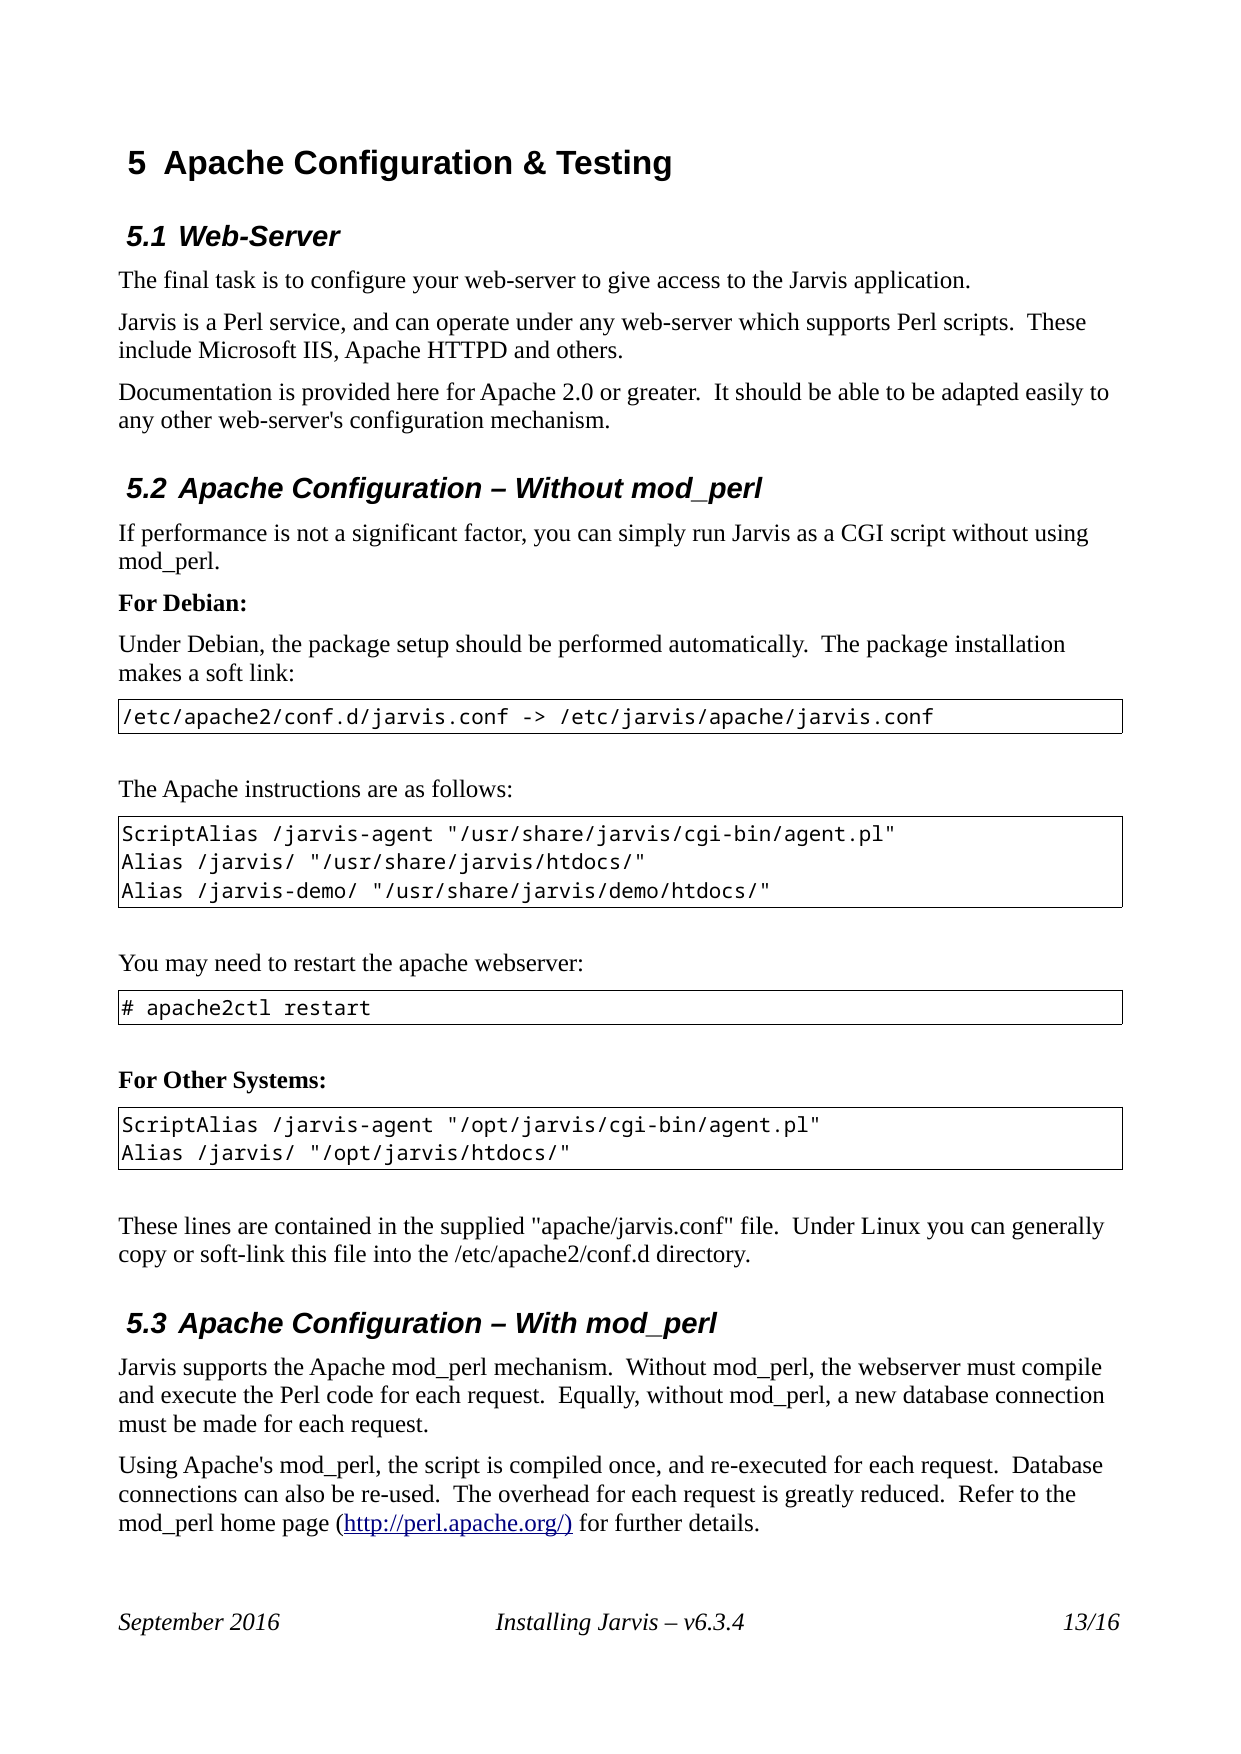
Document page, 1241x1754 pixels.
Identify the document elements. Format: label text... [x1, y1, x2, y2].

text For Debian: [118, 588, 1122, 616]
text ScriptAlias /jarvis-agent "/opt/jarvis/cgi-bin/agent.pl" [119, 1108, 1122, 1135]
text The final task is to configure your web-server to give access to the Jarvis application. [118, 265, 1122, 294]
text # apache2ctl restart [119, 991, 1122, 1024]
subtitle Apache Configuration & Testing [118, 143, 1122, 182]
text The Apache instructions are as follows: [118, 774, 1122, 803]
text Documentation is provided here for Apache 2.0 or greater. It should be able to be adapted easily to any other web-server's configuration mechanism. [118, 377, 1122, 434]
subtitle Apache Configuration – Without mod_perl [118, 472, 1122, 505]
text ScriptAlias /jarvis-agent "/usr/share/jarvis/cgi-bin/agent.pl" [119, 817, 1122, 844]
text Under Debian, the package setup should be performed automatically. The package installation makes a soft link: [118, 629, 1122, 686]
subtitle Apache Configuration – With mod_perl [118, 1306, 1122, 1339]
text Alias /jarvis-demo/ "/usr/share/jarvis/demo/htdocs/" [119, 873, 1122, 907]
text Jarvis is a Perl service, and can operate under any web-server which supports Perl scripts. These include Microsoft IIS, Apache HTTPD and others. [118, 307, 1122, 364]
text You may need to restart the apache webserver: [118, 948, 1122, 977]
text These lines are contained in the supplied "apache/jarvis.conf" file. Under Linux you can generally copy or soft-link this file into the /etc/apache2/conf.d directory. [118, 1211, 1122, 1268]
subtitle Web-Server [118, 219, 1122, 253]
text For Other Systems: [118, 1065, 1122, 1094]
text Jarvis supports the Apache mod_perl mechanism. Without mod_perl, the webserver must compile and execute the Perl code for each request. Equally, without mod_perl, a new database connection must be made for each request. [118, 1352, 1122, 1438]
text /etc/apache2/conf.d/jarvis.conf -> /etc/jarvis/apache/jarvis.conf [119, 700, 1122, 733]
text Alias /jarvis/ "/opt/jarvis/htdocs/" [119, 1135, 1122, 1169]
text Alias /jarvis/ "/usr/share/jarvis/htdocs/" [119, 844, 1122, 873]
text If performance is not a significant factor, you can simply run Jarvis as a CGI script without using mod_perl. [118, 518, 1122, 575]
text Using Apache's mod_perl, the script is compiled once, and re-executed for each request. Database connections can also be re-used. The overhead for each request is greatly reduced. Refer to the mod_perl home page (http://perl.apache.org/) for further details. [118, 1451, 1122, 1537]
